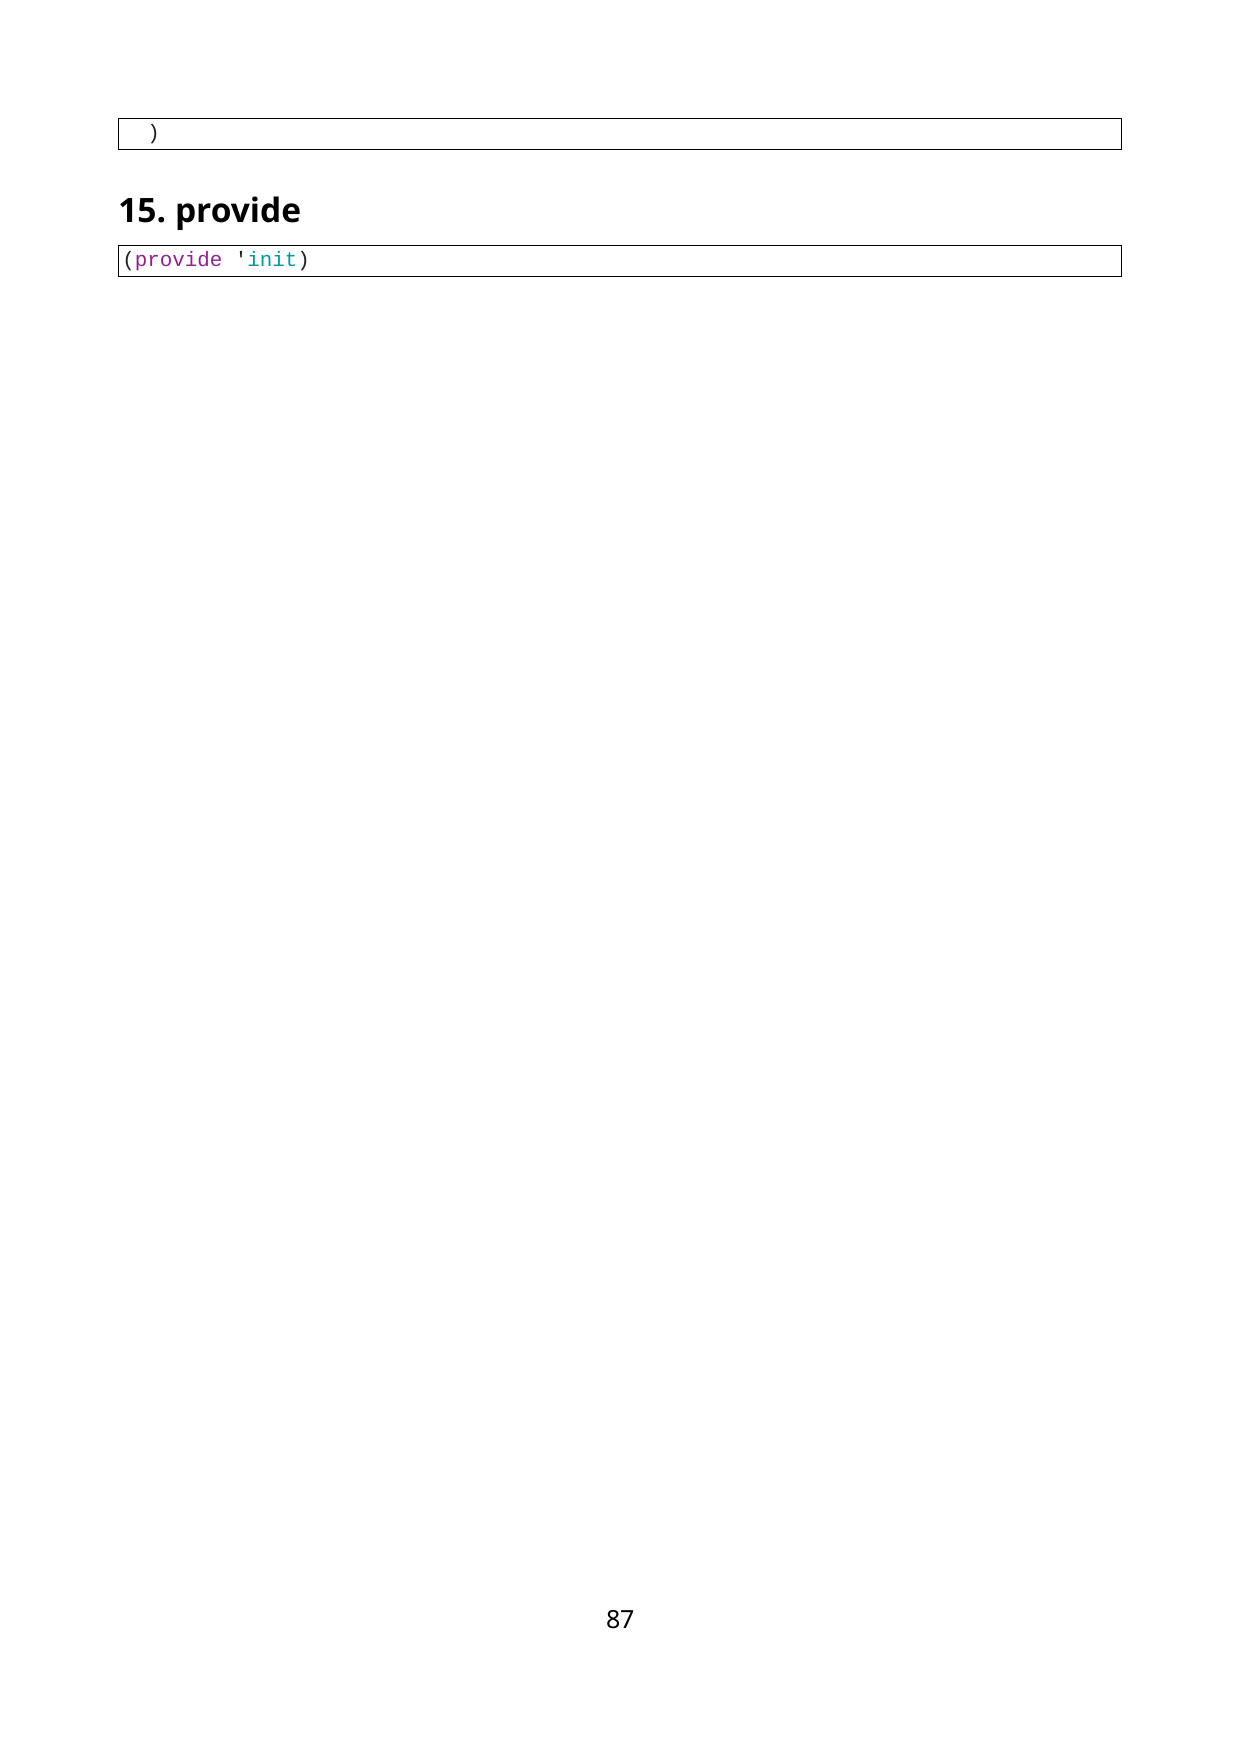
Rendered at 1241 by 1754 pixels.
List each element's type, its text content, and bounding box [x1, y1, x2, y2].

text (provide 'init) [119, 246, 1121, 276]
text ) [119, 119, 1121, 149]
subtitle provide [118, 187, 1122, 233]
